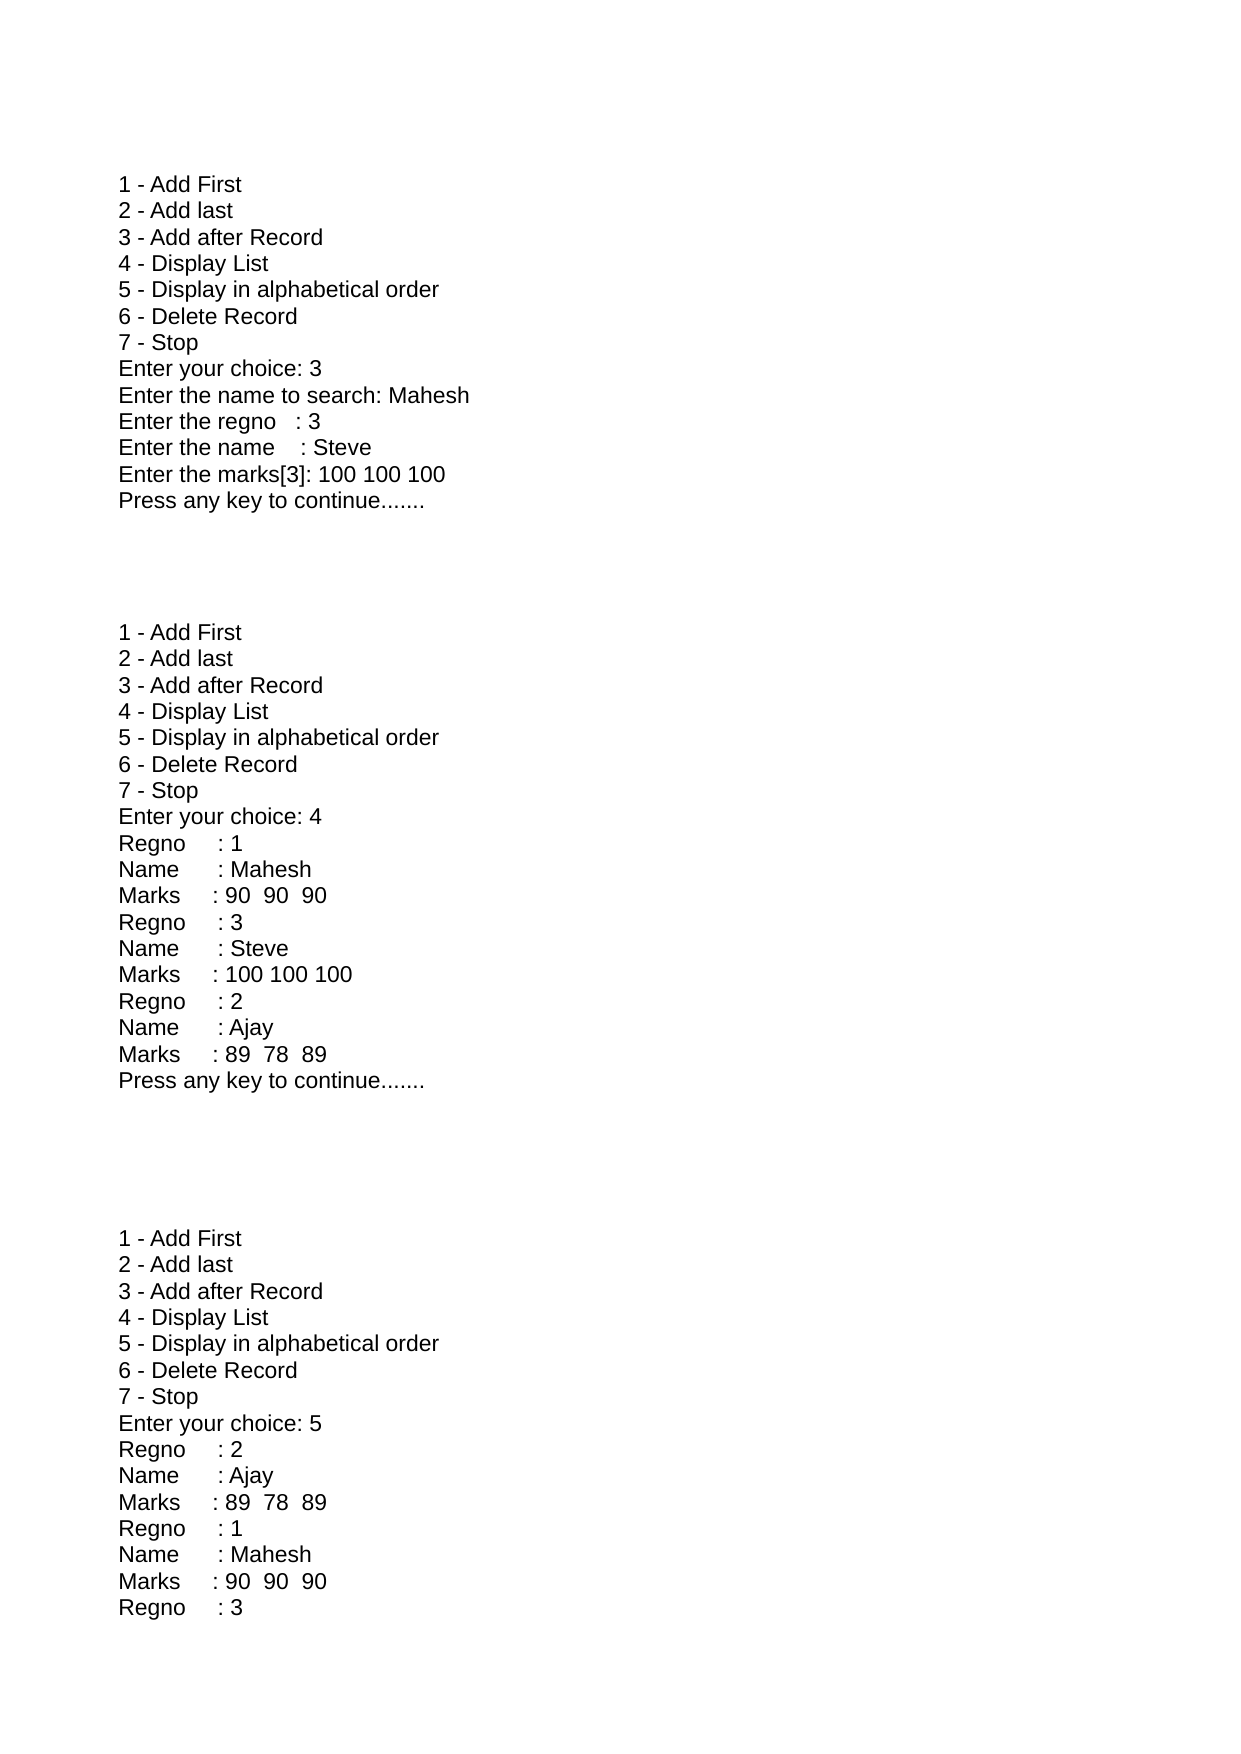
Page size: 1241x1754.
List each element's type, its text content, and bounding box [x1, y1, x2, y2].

text 4 - Display List [118, 1304, 1122, 1330]
text 7 - Stop [118, 1383, 1122, 1409]
text 1 - Add First [118, 171, 1122, 197]
text 7 - Stop [118, 777, 1122, 803]
text 4 - Display List [118, 698, 1122, 724]
text Press any key to continue....... [118, 487, 1122, 513]
text Regno : 1 [118, 830, 1122, 856]
text Marks : 90 90 90 [118, 1568, 1122, 1594]
text 5 - Display in alphabetical order [118, 1330, 1122, 1357]
text Regno : 1 [118, 1515, 1122, 1541]
text 2 - Add last [118, 197, 1122, 223]
text 6 - Delete Record [118, 1357, 1122, 1383]
text Enter your choice: 3 [118, 355, 1122, 382]
text 1 - Add First [118, 1225, 1122, 1251]
text 6 - Delete Record [118, 303, 1122, 329]
text Name : Mahesh [118, 856, 1122, 882]
text 3 - Add after Record [118, 672, 1122, 698]
text Enter your choice: 4 [118, 803, 1122, 830]
text 3 - Add after Record [118, 223, 1122, 250]
text 6 - Delete Record [118, 751, 1122, 777]
text Enter the name to search: Mahesh [118, 382, 1122, 408]
text 2 - Add last [118, 1251, 1122, 1278]
text Regno : 3 [118, 1594, 1122, 1620]
text Name : Mahesh [118, 1541, 1122, 1568]
text Regno : 2 [118, 988, 1122, 1014]
text Enter the marks[3]: 100 100 100 [118, 461, 1122, 487]
text Enter the regno : 3 [118, 408, 1122, 434]
text Marks : 100 100 100 [118, 961, 1122, 988]
text 7 - Stop [118, 329, 1122, 355]
text Marks : 89 78 89 [118, 1041, 1122, 1067]
text 5 - Display in alphabetical order [118, 724, 1122, 751]
text Marks : 90 90 90 [118, 882, 1122, 909]
text Marks : 89 78 89 [118, 1488, 1122, 1515]
text 4 - Display List [118, 250, 1122, 276]
text Name : Ajay [118, 1014, 1122, 1041]
text Name : Steve [118, 935, 1122, 961]
text Regno : 2 [118, 1436, 1122, 1462]
text 5 - Display in alphabetical order [118, 276, 1122, 303]
text Regno : 3 [118, 909, 1122, 935]
text 1 - Add First [118, 619, 1122, 645]
text 3 - Add after Record [118, 1278, 1122, 1304]
text Enter your choice: 5 [118, 1409, 1122, 1436]
text Enter the name : Steve [118, 434, 1122, 461]
text Name : Ajay [118, 1462, 1122, 1488]
text Press any key to continue....... [118, 1067, 1122, 1093]
text 2 - Add last [118, 645, 1122, 672]
